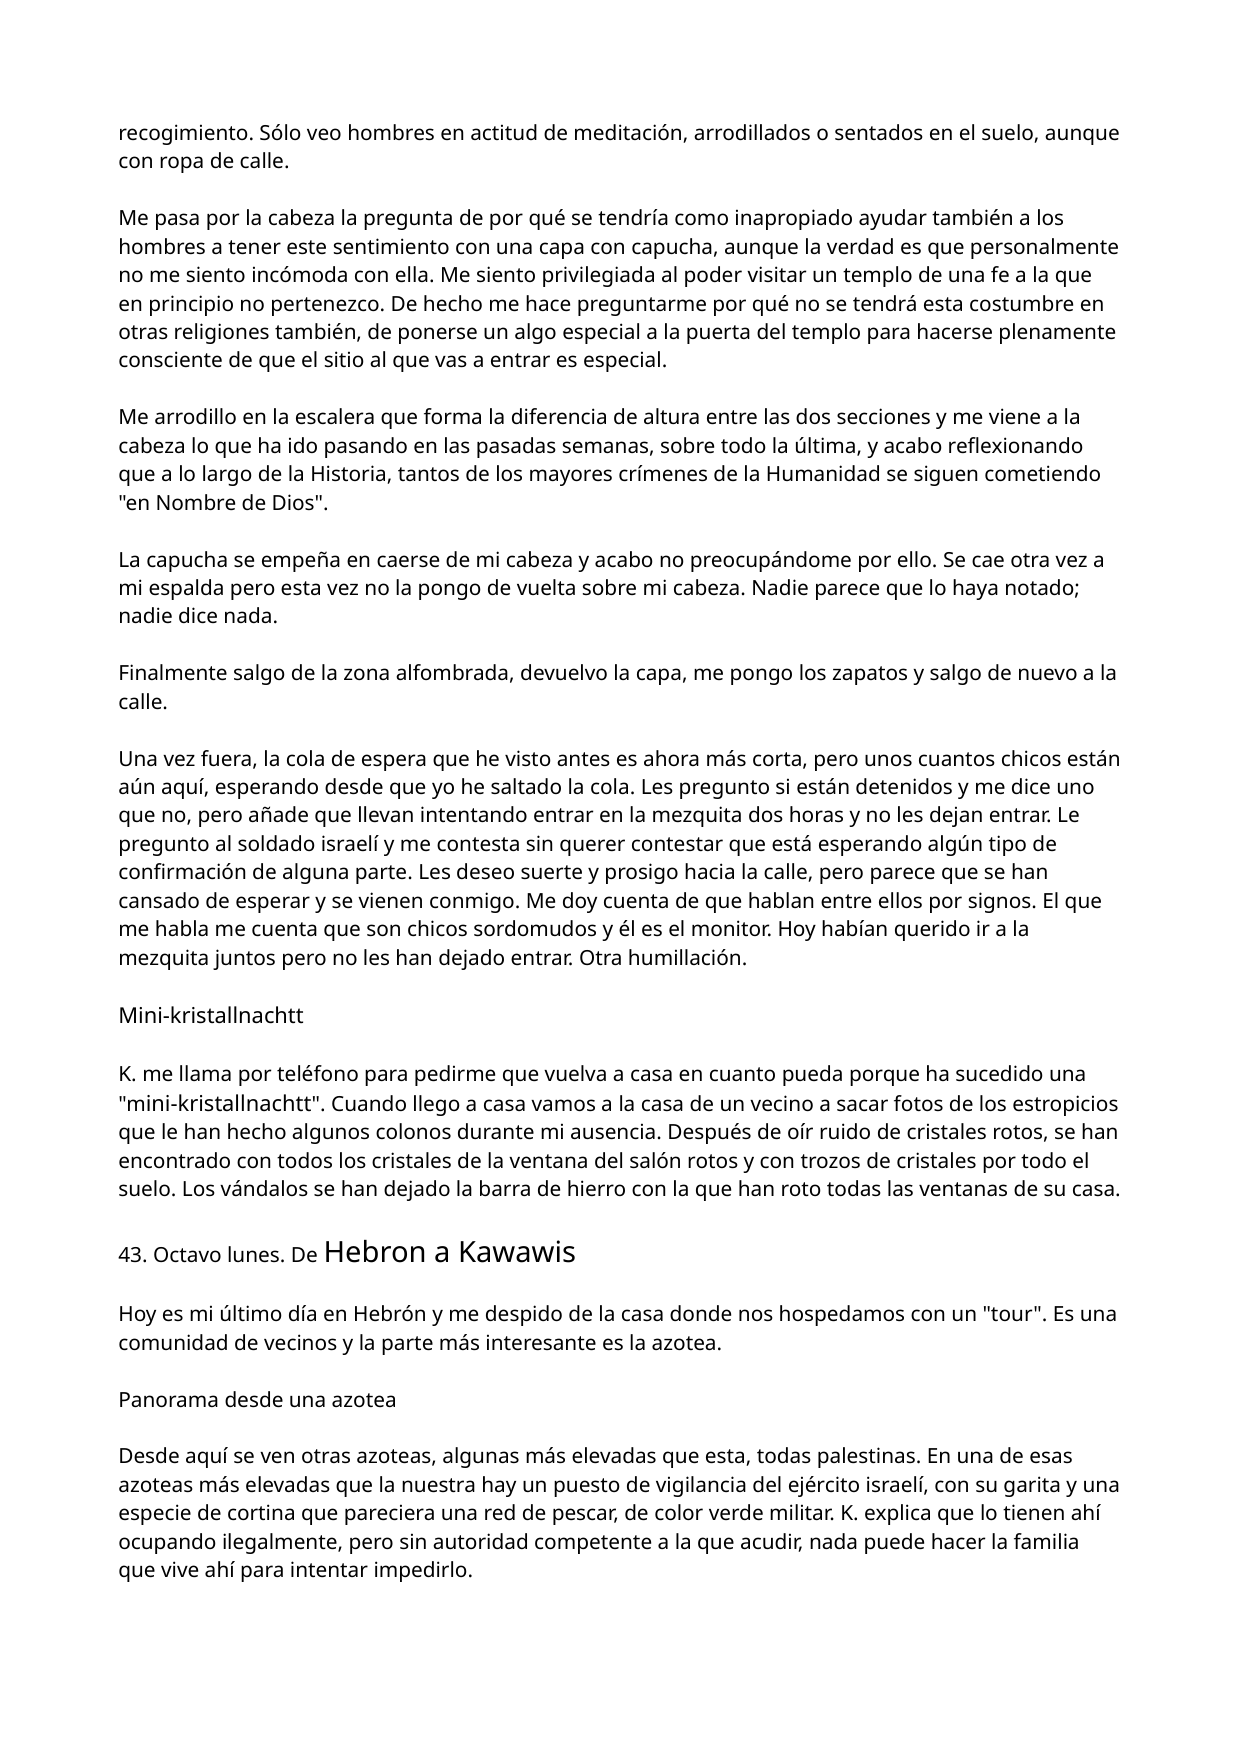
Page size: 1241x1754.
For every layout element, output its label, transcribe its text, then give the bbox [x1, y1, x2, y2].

text Una vez fuera, la cola de espera que he visto antes es ahora más corta, pero unos cuantos chicos están aún aquí, esperando desde que yo he saltado la cola. Les pregunto si están detenidos y me dice uno que no, pero añade que llevan intentando entrar en la mezquita dos horas y no les dejan entrar. Le pregunto al soldado israelí y me contesta sin querer contestar que está esperando algún tipo de confirmación de alguna parte. Les deseo suerte y prosigo hacia la calle, pero parece que se han cansado de esperar y se vienen conmigo. Me doy cuenta de que hablan entre ellos por signos. El que me habla me cuenta que son chicos sordomudos y él es el monitor. Hoy habían querido ir a la mezquita juntos pero no les han dejado entrar. Otra humillación. [118, 744, 1122, 971]
text Me pasa por la cabeza la pregunta de por qué se tendría como inapropiado ayudar también a los hombres a tener este sentimiento con una capa con capucha, aunque la verdad es que personalmente no me siento incómoda con ella. Me siento privilegiada al poder visitar un templo de una fe a la que en principio no pertenezco. De hecho me hace preguntarme por qué no se tendrá esta costumbre en otras religiones también, de ponerse un algo especial a la puerta del templo para hacerse plenamente consciente de que el sitio al que vas a entrar es especial. [118, 203, 1122, 374]
text Desde aquí se ven otras azoteas, algunas más elevadas que esta, todas palestinas. En una de esas azoteas más elevadas que la nuestra hay un puesto de vigilancia del ejército israelí, con su garita y una especie de cortina que pareciera una red de pescar, de color verde militar. K. explica que lo tienen ahí ocupando ilegalmente, pero sin autoridad competente a la que acudir, nada puede hacer la familia que vive ahí para intentar impedirlo. [118, 1442, 1122, 1584]
text Hoy es mi último día en Hebrón y me despido de la casa donde nos hospedamos con un "tour". Es una comunidad de vecinos y la parte más interesante es la azotea. [118, 1299, 1122, 1356]
text Mini-kristallnachtt [118, 1000, 1122, 1029]
text Finalmente salgo de la zona alfombrada, devuelvo la capa, me pongo los zapatos y salgo de nuevo a la calle. [118, 658, 1122, 715]
text Panorama desde una azotea [118, 1385, 1122, 1413]
text 43. Octavo lunes. De Hebron a Kawawis [118, 1231, 1122, 1271]
text La capucha se empeña en caerse de mi cabeza y acabo no preocupándome por ello. Se cae otra vez a mi espalda pero esta vez no la pongo de vuelta sobre mi cabeza. Nadie parece que lo haya notado; nadie dice nada. [118, 545, 1122, 630]
text K. me llama por teléfono para pedirme que vuelva a casa en cuanto pueda porque ha sucedido una "mini-kristallnachtt". Cuando llego a casa vamos a la casa de un vecino a sacar fotos de los estropicios que le han hecho algunos colonos durante mi ausencia. Después de oír ruido de cristales rotos, se han encontrado con todos los cristales de la ventana del salón rotos y con trozos de cristales por todo el suelo. Los vándalos se han dejado la barra de hierro con la que han roto todas las ventanas de su casa. [118, 1059, 1122, 1203]
text recogimiento. Sólo veo hombres en actitud de meditación, arrodillados o sentados en el suelo, aunque con ropa de calle. [118, 118, 1122, 175]
text Me arrodillo en la escalera que forma la diferencia de altura entre las dos secciones y me viene a la cabeza lo que ha ido pasando en las pasadas semanas, sobre todo la última, y acabo reflexionando que a lo largo de la Historia, tantos de los mayores crímenes de la Humanidad se siguen cometiendo "en Nombre de Dios". [118, 402, 1122, 516]
